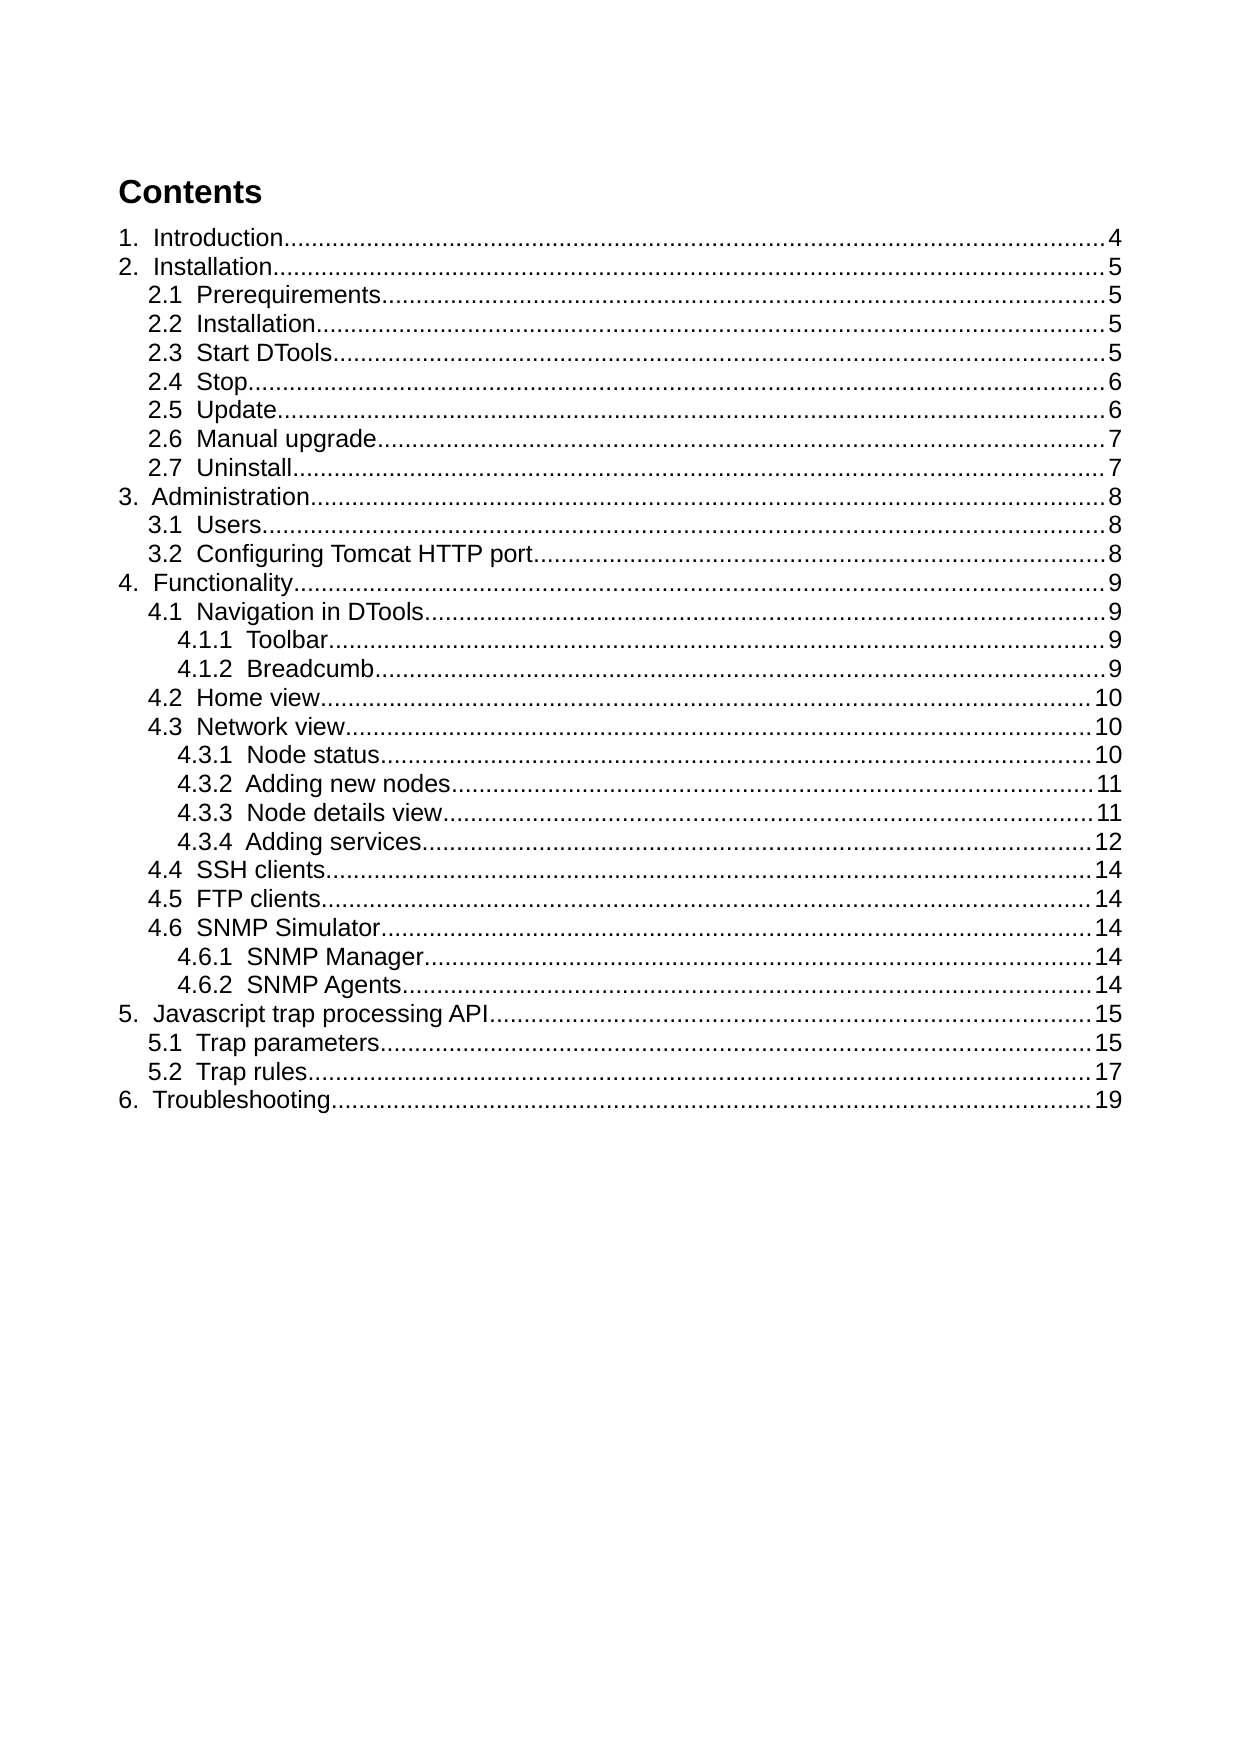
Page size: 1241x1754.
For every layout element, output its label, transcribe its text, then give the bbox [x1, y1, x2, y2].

text 4.1.1 Toolbar 9 [177, 625, 1122, 654]
text 2.7 Uninstall 7 [148, 453, 1122, 482]
text 2.1 Prerequirements 5 [148, 280, 1122, 309]
text 4.3.2 Adding new nodes 11 [177, 769, 1122, 798]
text 4.1.2 Breadcumb 9 [177, 654, 1122, 683]
text 4.3.4 Adding services 12 [177, 827, 1122, 855]
text 4.6.2 SNMP Agents 14 [177, 970, 1122, 999]
text 4.1 Navigation in DTools 9 [148, 597, 1122, 625]
text 4.2 Home view 10 [148, 683, 1122, 712]
text 2.2 Installation 5 [148, 309, 1122, 338]
text 4. Functionality 9 [118, 568, 1122, 597]
subtitle Contents [118, 172, 1122, 210]
text 4.3 Network view 10 [148, 712, 1122, 740]
text 3.1 Users 8 [148, 510, 1122, 539]
text 2.6 Manual upgrade 7 [148, 424, 1122, 453]
text 6. Troubleshooting 19 [118, 1085, 1122, 1114]
text 4.4 SSH clients 14 [148, 855, 1122, 884]
text 5. Javascript trap processing API 15 [118, 999, 1122, 1028]
text 2. Installation 5 [118, 252, 1122, 280]
text 3. Administration 8 [118, 482, 1122, 510]
text 4.3.1 Node status 10 [177, 740, 1122, 769]
text 2.5 Update 6 [148, 395, 1122, 424]
text 1. Introduction 4 [118, 223, 1122, 252]
text 2.3 Start DTools 5 [148, 338, 1122, 367]
text 4.3.3 Node details view 11 [177, 798, 1122, 827]
text 4.6.1 SNMP Manager 14 [177, 942, 1122, 970]
text 5.1 Trap parameters 15 [148, 1028, 1122, 1057]
text 3.2 Configuring Tomcat HTTP port 8 [148, 539, 1122, 568]
text 4.6 SNMP Simulator 14 [148, 913, 1122, 942]
text 4.5 FTP clients 14 [148, 884, 1122, 913]
text 2.4 Stop 6 [148, 367, 1122, 395]
text 5.2 Trap rules 17 [148, 1057, 1122, 1085]
